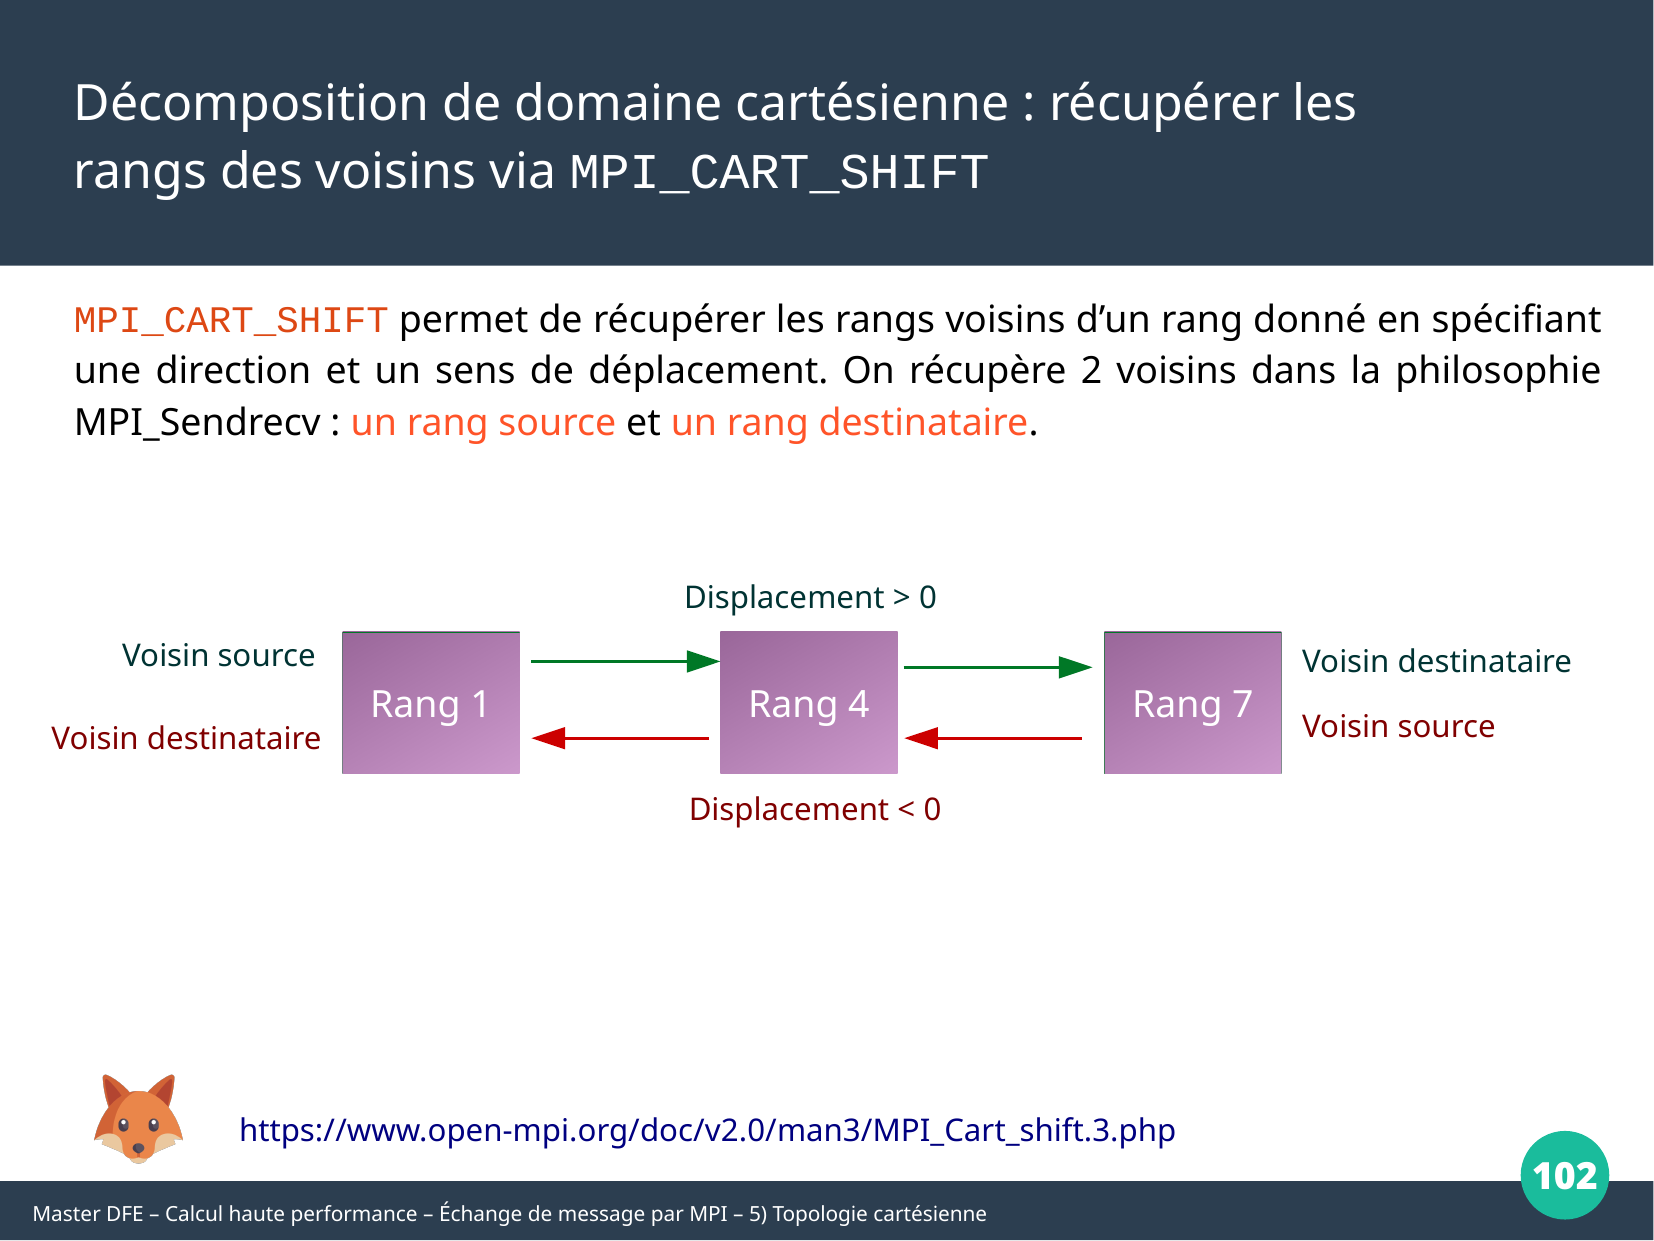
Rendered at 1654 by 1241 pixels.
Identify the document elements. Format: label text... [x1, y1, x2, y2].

text_box Displacement < 0 [649, 779, 957, 845]
text_box Rang 7 [1104, 631, 1282, 774]
text_box Voisin destinataire [1287, 631, 1654, 696]
text_box Voisin source [59, 625, 331, 692]
text_box Master DFE – Calcul haute performance – Échange de message par MPI – 5) Topologie cartésienne [17, 1191, 1436, 1235]
text_box Décomposition de domaine cartésienne : récupérer les rangs des voisins via MPI_CART_SHIFT [59, 59, 1477, 211]
text_box https://www.open-mpi.org/doc/v2.0/man3/MPI_Cart_shift.3.php [224, 1100, 1489, 1170]
text_box MPI_CART_SHIFT permet de récupérer les rangs voisins d’un rang donné en spécifiant une direction et un sens de déplacement. On récupère 2 voisins dans la philosophie MPI_Sendrecv : un rang source et un rang destinataire. [59, 285, 1619, 454]
text_box Voisin destinataire [29, 708, 337, 774]
text_box Displacement > 0 [643, 567, 987, 668]
text_box Rang 4 [720, 668, 898, 774]
picture [94, 1074, 183, 1164]
text_box Voisin source [1287, 696, 1654, 763]
text_box Rang 1 [342, 631, 520, 774]
